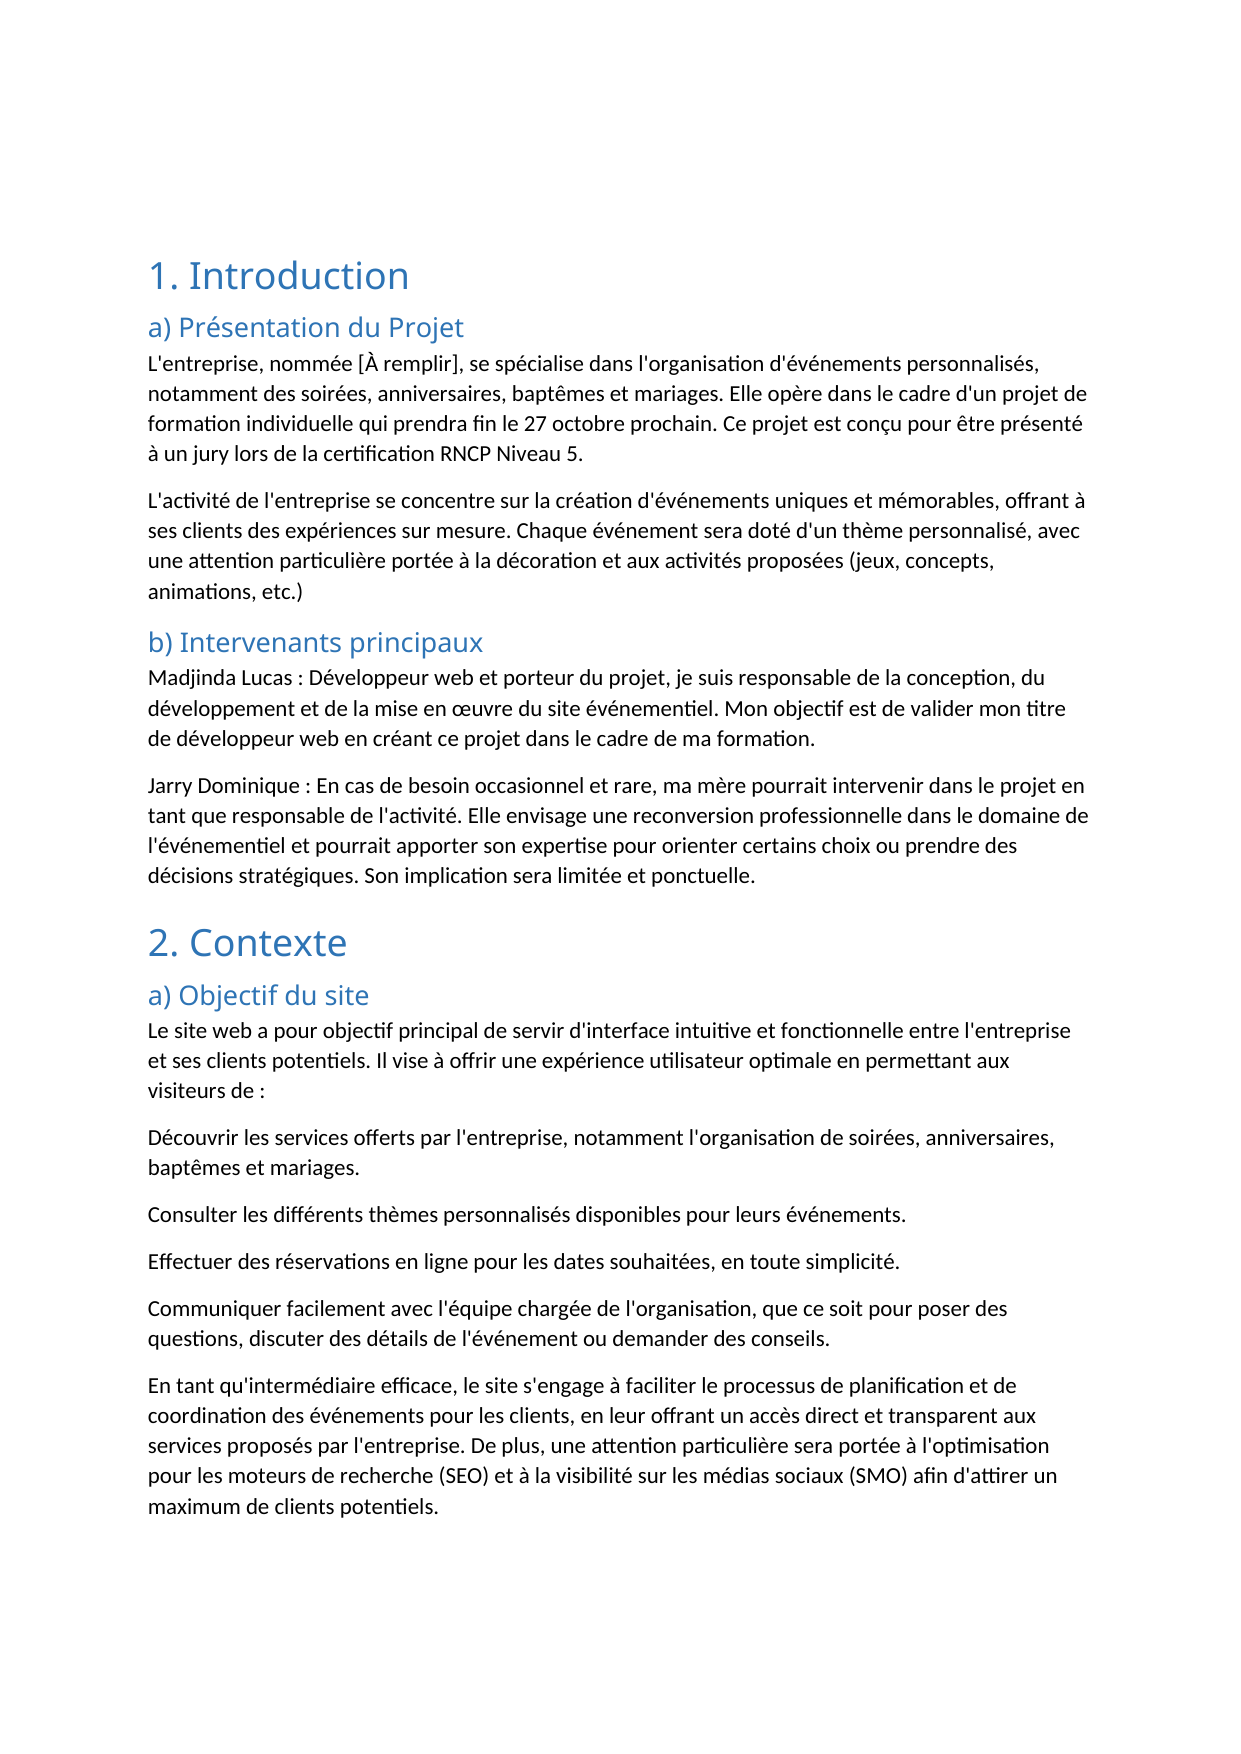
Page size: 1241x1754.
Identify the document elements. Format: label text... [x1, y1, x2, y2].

text Madjinda Lucas : Développeur web et porteur du projet, je suis responsable de la conception, du développement et de la mise en œuvre du site événementiel. Mon objectif est de valider mon titre de développeur web en créant ce projet dans le cadre de ma formation. [148, 663, 1093, 752]
text Effectuer des réservations en ligne pour les dates souhaitées, en toute simplicité. [148, 1247, 1093, 1275]
text Découvrir les services offerts par l'entreprise, notamment l'organisation de soirées, anniversaires, baptêmes et mariages. [148, 1123, 1093, 1181]
subtitle 2. Contexte [148, 917, 1093, 968]
subtitle b) Intervenants principaux [148, 624, 1093, 661]
text Communiquer facilement avec l'équipe chargée de l'organisation, que ce soit pour poser des questions, discuter des détails de l'événement ou demander des conseils. [148, 1294, 1093, 1352]
text L'entreprise, nommée [À remplir], se spécialise dans l'organisation d'événements personnalisés, notamment des soirées, anniversaires, baptêmes et mariages. Elle opère dans le cadre d'un projet de formation individuelle qui prendra fin le 27 octobre prochain. Ce projet est conçu pour être présenté à un jury lors de la certification RNCP Niveau 5. [148, 349, 1093, 467]
subtitle a) Objectif du site [148, 976, 1093, 1013]
text En tant qu'intermédiaire efficace, le site s'engage à faciliter le processus de planification et de coordination des événements pour les clients, en leur offrant un accès direct et transparent aux services proposés par l'entreprise. De plus, une attention particulière sera portée à l'optimisation pour les moteurs de recherche (SEO) et à la visibilité sur les médias sociaux (SMO) afin d'attirer un maximum de clients potentiels. [148, 1371, 1093, 1520]
text Jarry Dominique : En cas de besoin occasionnel et rare, ma mère pourrait intervenir dans le projet en tant que responsable de l'activité. Elle envisage une reconversion professionnelle dans le domaine de l'événementiel et pourrait apporter son expertise pour orienter certains choix ou prendre des décisions stratégiques. Son implication sera limitée et ponctuelle. [148, 771, 1093, 889]
subtitle a) Présentation du Projet [148, 309, 1093, 346]
text L'activité de l'entreprise se concentre sur la création d'événements uniques et mémorables, offrant à ses clients des expériences sur mesure. Chaque événement sera doté d'un thème personnalisé, avec une attention particulière portée à la décoration et aux activités proposées (jeux, concepts, animations, etc.) [148, 486, 1093, 605]
subtitle 1. Introduction [148, 250, 1093, 301]
text Le site web a pour objectif principal de servir d'interface intuitive et fonctionnelle entre l'entreprise et ses clients potentiels. Il vise à offrir une expérience utilisateur optimale en permettant aux visiteurs de : [148, 1016, 1093, 1104]
text Consulter les différents thèmes personnalisés disponibles pour leurs événements. [148, 1200, 1093, 1228]
